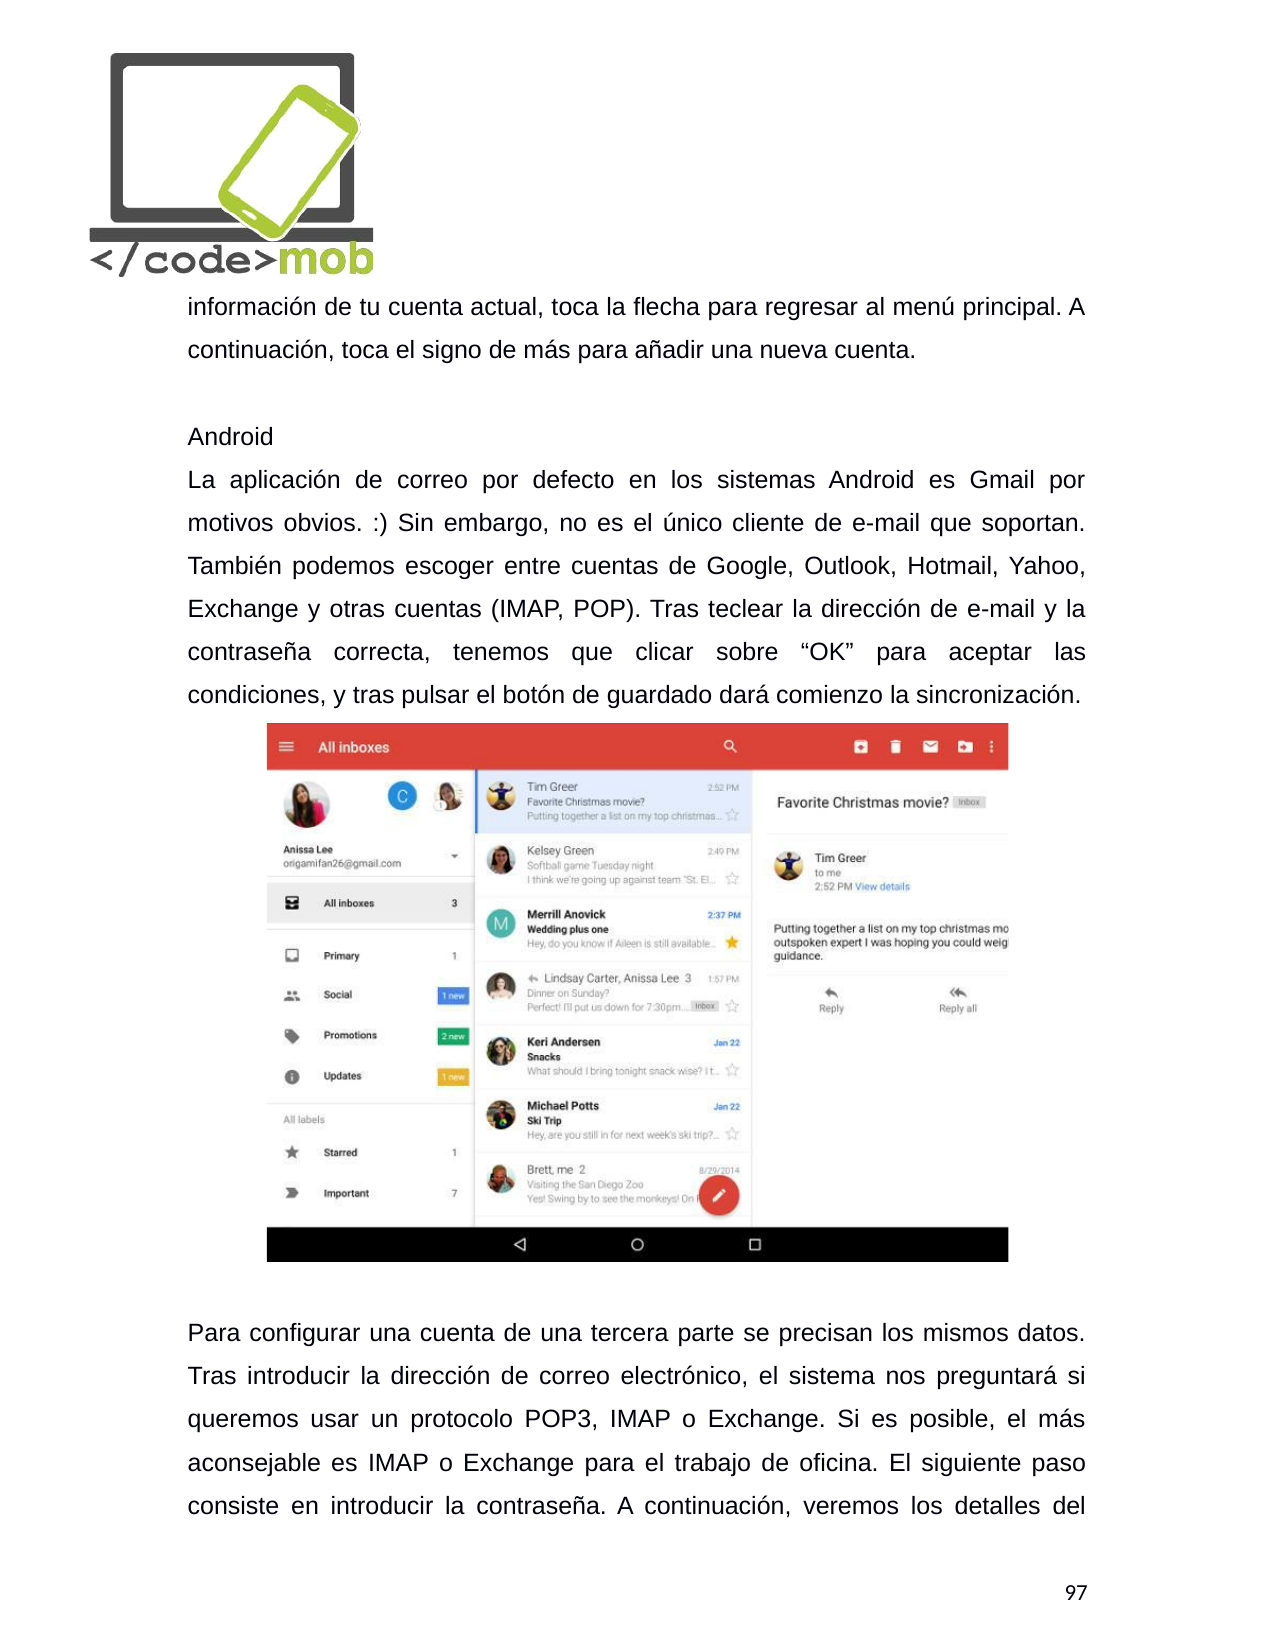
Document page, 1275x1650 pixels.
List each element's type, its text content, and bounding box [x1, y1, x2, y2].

text Para configurar una cuenta de una tercera parte se precisan los mismos datos. Tras introducir la dirección de correo electrónico, el sistema nos preguntará si queremos usar un protocolo POP3, IMAP o Exchange. Si es posible, el más aconsejable es IMAP o Exchange para el trabajo de oficina. El siguiente paso consiste en introducir la contraseña. A continuación, veremos los detalles del [187, 1318, 1087, 1519]
picture [266, 723, 1009, 1262]
text La aplicación de correo por defecto en los sistemas Android es Gmail por motivos obvios. :) Sin embargo, no es el único cliente de e-mail que soportan. También podemos escoger entre cuentas de Google, Outlook, Hotmail, Yahoo, Exchange y otras cuentas (IMAP, POP). Tras teclear la dirección de e-mail y la contraseña correcta, tenemos que clicar sobre “OK” para aceptar las condiciones, y tras pulsar el botón de guardado dará comienzo la sincronización. [187, 464, 1087, 709]
picture [89, 53, 374, 277]
text información de tu cuenta actual, toca la flecha para regresar al menú principal. A continuación, toca el signo de más para añadir una nueva cuenta. [187, 292, 1087, 364]
text Android [187, 421, 1087, 450]
